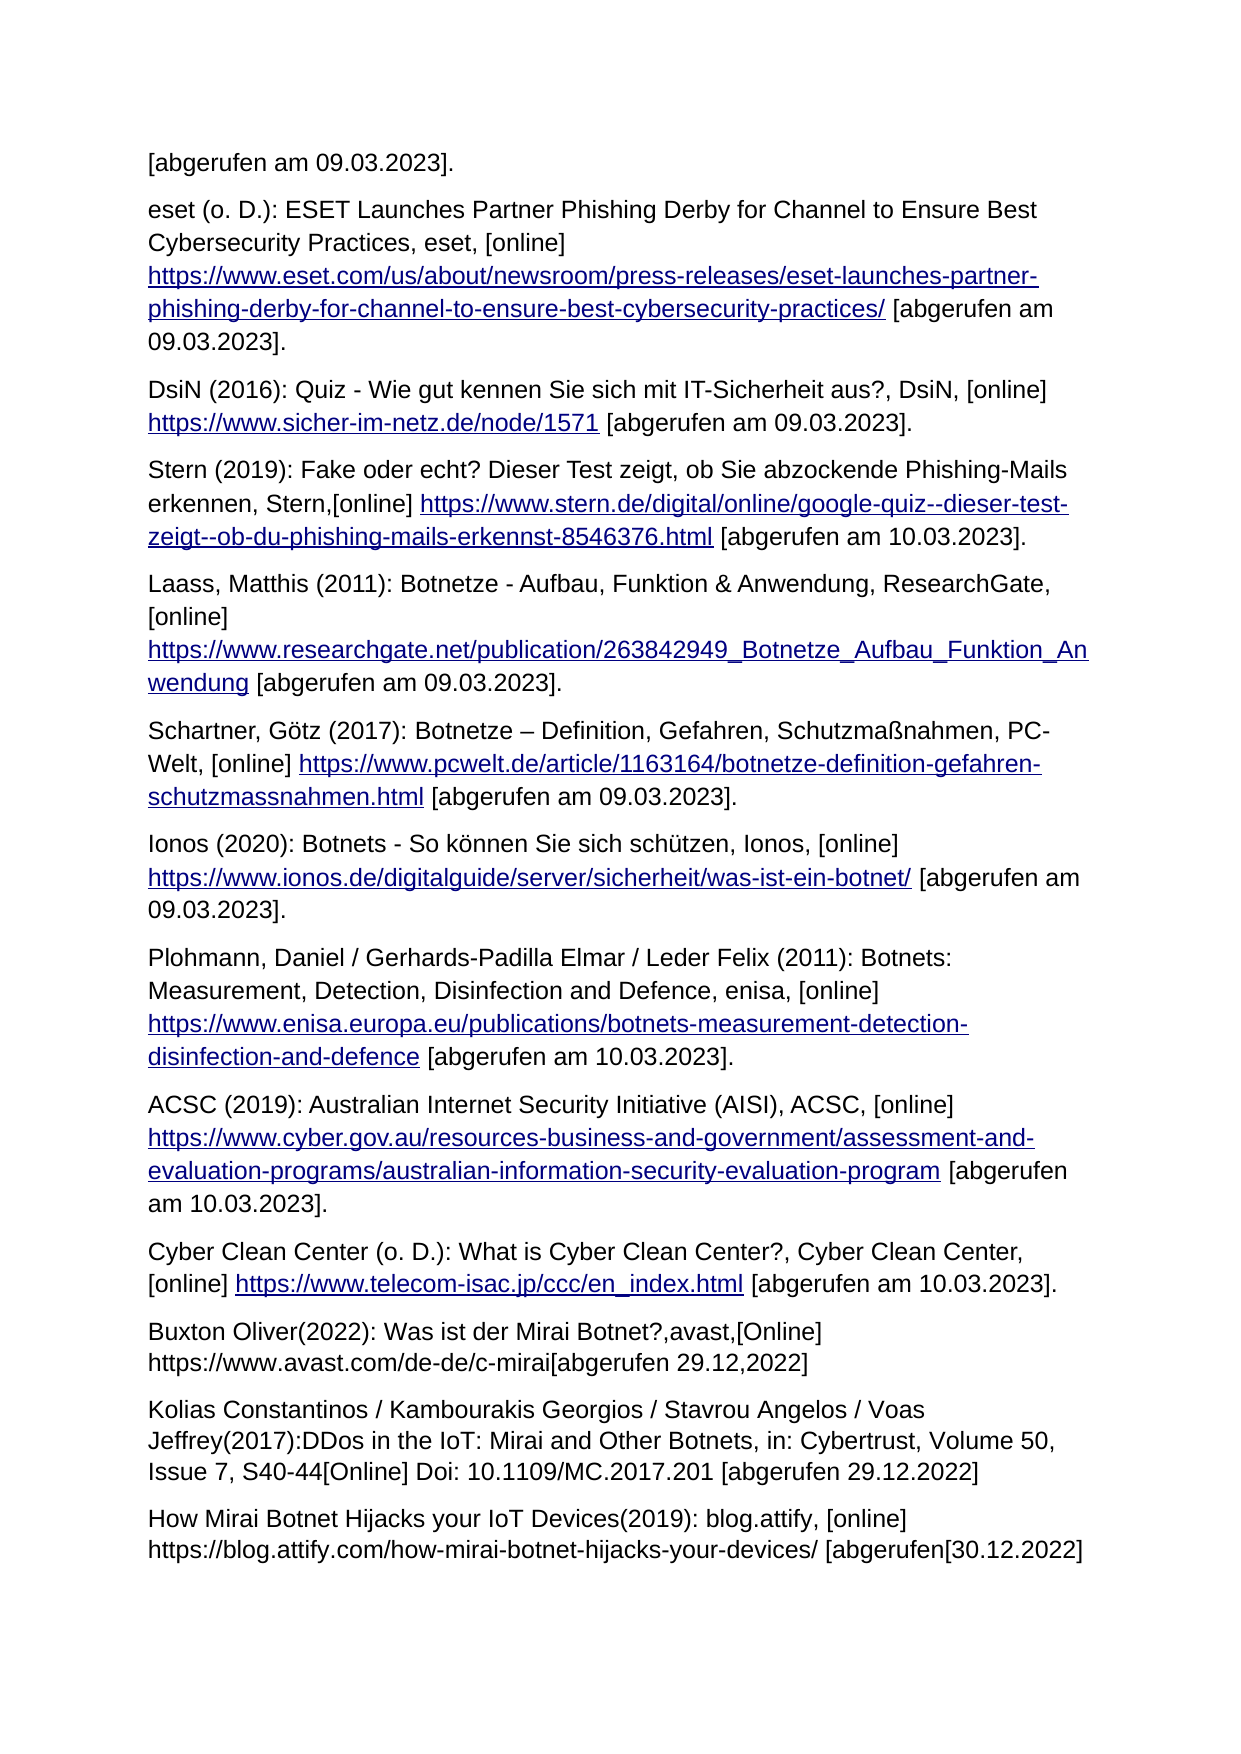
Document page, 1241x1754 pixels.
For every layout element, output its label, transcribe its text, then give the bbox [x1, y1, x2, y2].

text ACSC (2019): Australian Internet Security Initiative (AISI), ACSC, [online] https://www.cyber.gov.au/resources-business-and-government/assessment-and-evaluation-programs/australian-information-security-evaluation-program [abgerufen am 10.03.2023]. [148, 1090, 1093, 1218]
text DsiN (2016): Quiz - Wie gut kennen Sie sich mit IT-Sicherheit aus?, DsiN, [online] https://www.sicher-im-netz.de/node/1571 [abgerufen am 09.03.2023]. [148, 375, 1093, 437]
text Buxton Oliver(2022): Was ist der Mirai Botnet?,avast,[Online] https://www.avast.com/de-de/c-mirai[abgerufen 29.12,2022] [148, 1317, 1093, 1377]
text Cyber Clean Center (o. D.): What is Cyber Clean Center?, Cyber Clean Center, [online] https://www.telecom-isac.jp/ccc/en_index.html [abgerufen am 10.03.2023]. [148, 1236, 1093, 1298]
text Ionos (2020): Botnets - So können Sie sich schützen, Ionos, [online] https://www.ionos.de/digitalguide/server/sicherheit/was-ist-ein-botnet/ [abgerufen am 09.03.2023]. [148, 829, 1093, 924]
text eset (o. D.): ESET Launches Partner Phishing Derby for Channel to Ensure Best Cybersecurity Practices, eset, [online] https://www.eset.com/us/about/newsroom/press-releases/eset-launches-partner-phishing-derby-for-channel-to-ensure-best-cybersecurity-practices/ [abgerufen am 09.03.2023]. [148, 195, 1093, 356]
text Stern (2019): Fake oder echt? Dieser Test zeigt, ob Sie abzockende Phishing-Mails erkennen, Stern,[online] https://www.stern.de/digital/online/google-quiz--dieser-test-zeigt--ob-du-phishing-mails-erkennst-8546376.html [abgerufen am 10.03.2023]. [148, 456, 1093, 550]
text [abgerufen am 09.03.2023]. [148, 148, 1093, 176]
text Plohmann, Daniel / Gerhards-Padilla Elmar / Leder Felix (2011): Botnets: Measurement, Detection, Disinfection and Defence, enisa, [online] https://www.enisa.europa.eu/publications/botnets-measurement-detection-disinfection-and-defence [abgerufen am 10.03.2023]. [148, 943, 1093, 1071]
text Laass, Matthis (2011): Botnetze - Aufbau, Funktion & Anwendung, ResearchGate, [online] https://www.researchgate.net/publication/263842949_Botnetze_Aufbau_Funktion_Anwendung [abgerufen am 09.03.2023]. [148, 569, 1093, 697]
text Kolias Constantinos / Kambourakis Georgios / Stavrou Angelos / Voas Jeffrey(2017):DDos in the IoT: Mirai and Other Botnets, in: Cybertrust, Volume 50, Issue 7, S40-44[Online] Doi: 10.1109/MC.2017.201 [abgerufen 29.12.2022] [148, 1395, 1093, 1485]
text How Mirai Botnet Hijacks your IoT Devices(2019): blog.attify, [online] https://blog.attify.com/how-mirai-botnet-hijacks-your-devices/ [abgerufen[30.12.2022] [148, 1504, 1093, 1563]
text Schartner, Götz (2017): Botnetze – Definition, Gefahren, Schutzmaßnahmen, PC-Welt, [online] https://www.pcwelt.de/article/1163164/botnetze-definition-gefahren-schutzmassnahmen.html [abgerufen am 09.03.2023]. [148, 716, 1093, 811]
